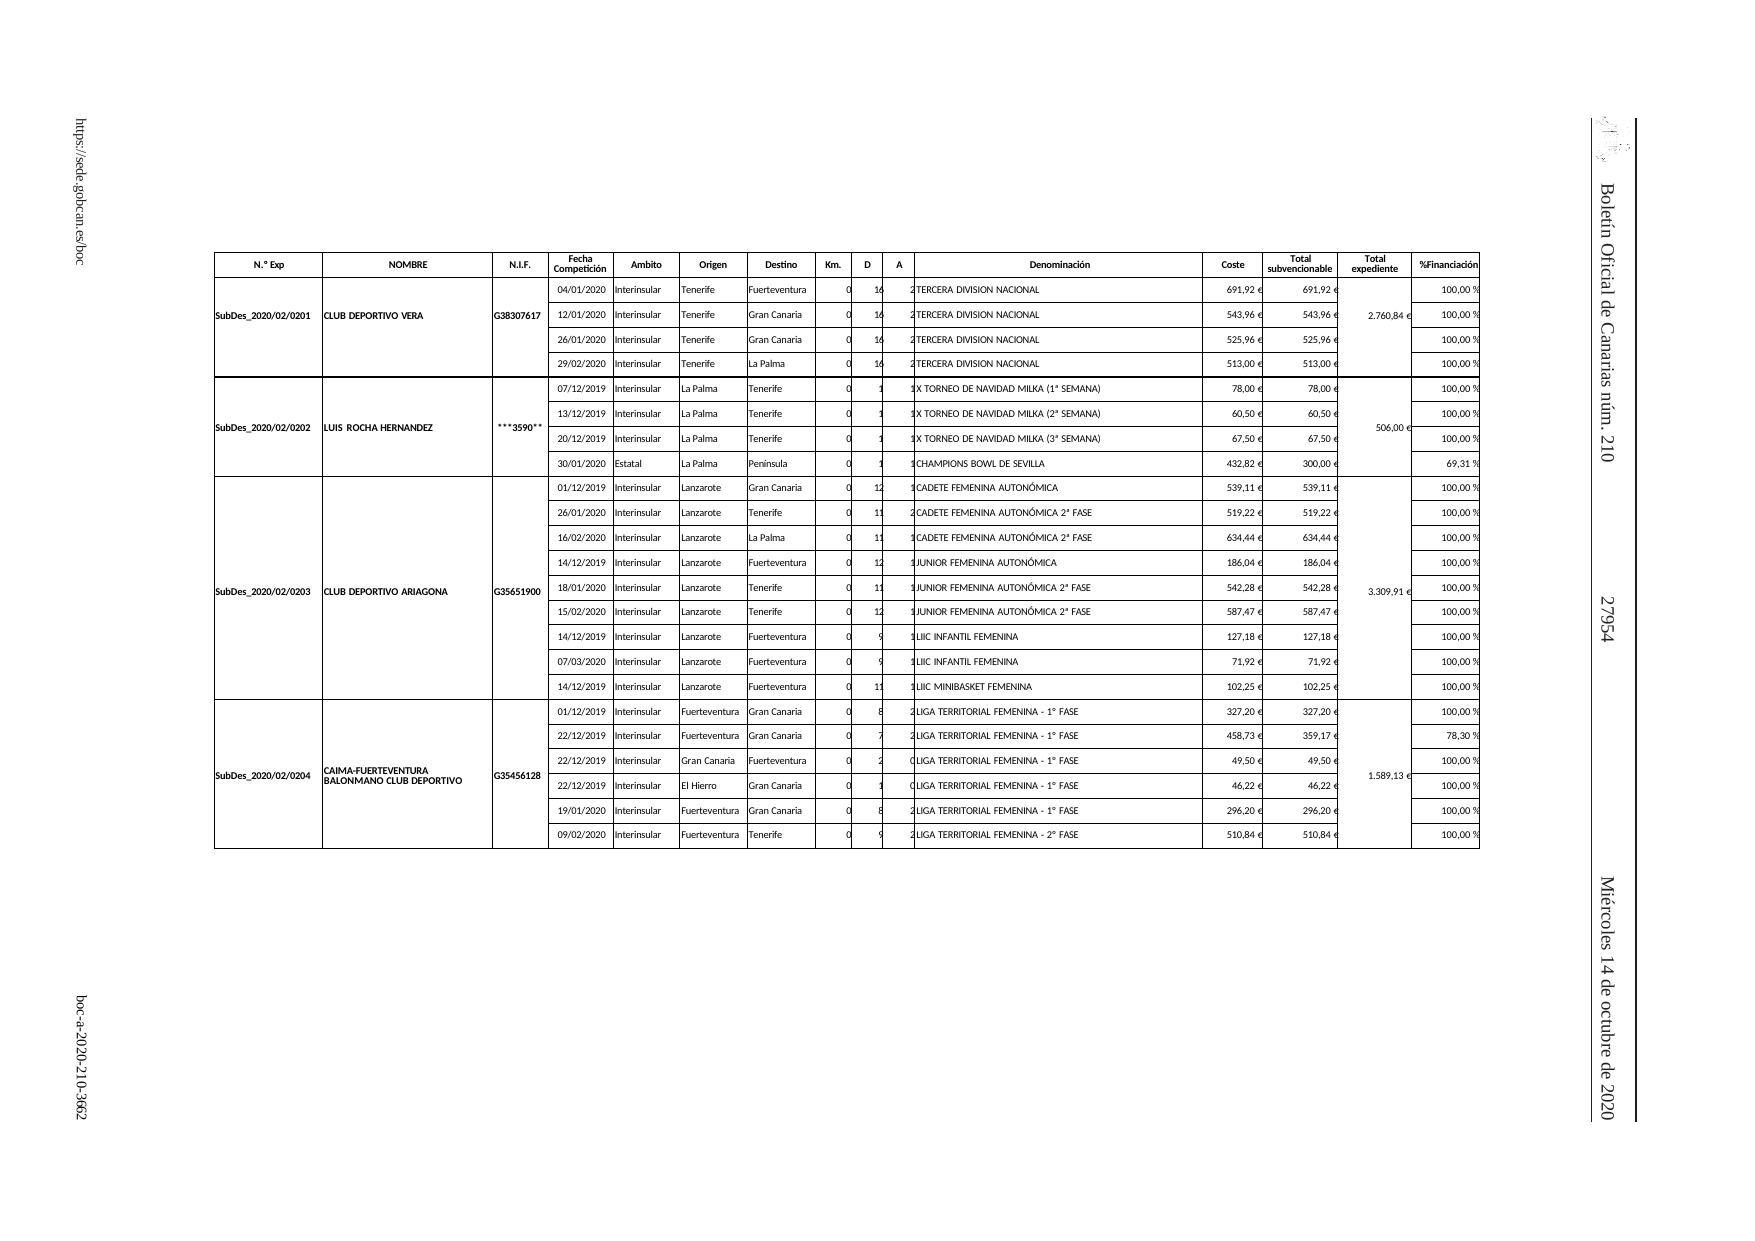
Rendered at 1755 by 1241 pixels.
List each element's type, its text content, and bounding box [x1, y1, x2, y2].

table_cell 9 [852, 824, 882, 847]
table_cell 100,00 % [1412, 303, 1479, 327]
table_cell 2 [883, 824, 914, 847]
table_cell 0 [816, 799, 851, 823]
table_cell TERCERA DIVISION NACIONAL [915, 278, 1202, 302]
table_cell 01/12/2019 [549, 700, 613, 723]
table_cell Interinsular [614, 774, 679, 798]
table_cell Gran Canaria [748, 700, 815, 723]
table_cell 1 [883, 576, 914, 599]
table_cell Tenerife [748, 576, 815, 599]
table_cell Lanzarote [680, 526, 747, 550]
table_cell Interinsular [614, 353, 679, 376]
table_cell TERCERA DIVISION NACIONAL [915, 328, 1202, 352]
table_cell 100,00 % [1412, 402, 1479, 426]
table_cell Gran Canaria [748, 477, 815, 500]
table_cell Lanzarote [680, 501, 747, 525]
table_cell Interinsular [614, 278, 679, 302]
table_cell LIIC INFANTIL FEMENINA [915, 625, 1202, 649]
table_cell 71,92 € [1263, 650, 1337, 674]
table_header A [883, 253, 914, 277]
table_cell Tenerife [680, 278, 747, 302]
text Miércoles 14 de octubre de 2020 [1598, 876, 1618, 1124]
table_cell 9 [852, 625, 882, 649]
table_cell 67,50 € [1263, 427, 1337, 451]
table_cell Tenerife [748, 601, 815, 624]
table_cell JUNIOR FEMENINA AUTONÓMICA 2ª FASE [915, 601, 1202, 624]
table_cell 16/02/2020 [549, 526, 613, 550]
table_cell 0 [816, 725, 851, 748]
table_cell Gran Canaria [748, 725, 815, 748]
table_cell SubDes_2020/02/0204 [215, 700, 322, 847]
table_cell Lanzarote [680, 625, 747, 649]
table_cell 69,31 % [1412, 452, 1479, 476]
table_header Coste [1203, 253, 1262, 277]
table_cell 539,11 € [1263, 477, 1337, 500]
table_cell 100,00 % [1412, 749, 1479, 773]
table_cell CADETE FEMENINA AUTONÓMICA 2ª FASE [915, 526, 1202, 550]
table_cell Interinsular [614, 601, 679, 624]
table_cell 07/12/2019 [549, 378, 613, 401]
table_cell G35456128 [493, 700, 548, 847]
table_cell La Palma [680, 402, 747, 426]
table_cell 29/02/2020 [549, 353, 613, 376]
table_cell 0 [883, 774, 914, 798]
table_cell CHAMPIONS BOWL DE SEVILLA [915, 452, 1202, 476]
table_cell 519,22 € [1263, 501, 1337, 525]
table_header Origen [680, 253, 747, 277]
table_cell 1 [883, 625, 914, 649]
table_cell X TORNEO DE NAVIDAD MILKA (2ª SEMANA) [915, 402, 1202, 426]
table_cell 0 [816, 452, 851, 476]
table_cell Gran Canaria [748, 799, 815, 823]
table_cell La Palma [680, 427, 747, 451]
table_cell 16 [852, 353, 882, 376]
table_cell 49,50 € [1263, 749, 1337, 773]
table_cell 1 [852, 774, 882, 798]
table_cell 1 [883, 650, 914, 674]
table_cell 11 [852, 576, 882, 599]
table_cell SubDes_2020/02/0202 [215, 378, 322, 476]
table_cell Lanzarote [680, 576, 747, 599]
table_cell Interinsular [614, 526, 679, 550]
table_cell 0 [816, 700, 851, 723]
table_cell 78,30 % [1412, 725, 1479, 748]
table_cell 0 [816, 353, 851, 376]
table_cell 100,00 % [1412, 700, 1479, 723]
table_cell El Hierro [680, 774, 747, 798]
table_cell 13/12/2019 [549, 402, 613, 426]
table_cell 8 [852, 700, 882, 723]
table_cell 15/02/2020 [549, 601, 613, 624]
table_cell Interinsular [614, 576, 679, 599]
table_cell Interinsular [614, 675, 679, 699]
table_cell 0 [816, 427, 851, 451]
table_cell 1 [852, 378, 882, 401]
table_cell Tenerife [748, 501, 815, 525]
table_cell SubDes_2020/02/0201 [215, 278, 322, 376]
table_cell 100,00 % [1412, 378, 1479, 401]
table_cell CLUB DEPORTIVO VERA [323, 278, 492, 376]
table_cell 09/02/2020 [549, 824, 613, 847]
table_cell 2 [883, 353, 914, 376]
table_cell Gran Canaria [748, 328, 815, 352]
table_cell 0 [816, 378, 851, 401]
table_cell La Palma [748, 526, 815, 550]
table_cell 1 [852, 402, 882, 426]
table_cell 8 [852, 799, 882, 823]
table_cell 300,00 € [1263, 452, 1337, 476]
table_cell 1 [883, 378, 914, 401]
table_cell 16 [852, 278, 882, 302]
table_cell 30/01/2020 [549, 452, 613, 476]
table_cell Fuerteventura [680, 725, 747, 748]
table_cell Interinsular [614, 749, 679, 773]
table_cell 0 [816, 278, 851, 302]
table_cell 1 [883, 601, 914, 624]
table_cell SubDes_2020/02/0203 [215, 477, 322, 699]
table_cell 19/01/2020 [549, 799, 613, 823]
table_cell 458,73 € [1203, 725, 1262, 748]
table_cell 26/01/2020 [549, 328, 613, 352]
table_cell 691,92 € [1203, 278, 1262, 302]
table_cell 513,00 € [1203, 353, 1262, 376]
table_cell Interinsular [614, 303, 679, 327]
table_cell 49,50 € [1203, 749, 1262, 773]
table_cell Tenerife [748, 427, 815, 451]
table_cell 525,96 € [1203, 328, 1262, 352]
table_cell 11 [852, 526, 882, 550]
table_cell 11 [852, 675, 882, 699]
table_cell Interinsular [614, 402, 679, 426]
table_header Total subvencionable [1263, 253, 1337, 277]
table_cell 2 [883, 700, 914, 723]
table_cell 9 [852, 650, 882, 674]
table_cell 2 [852, 749, 882, 773]
table_header Km. [816, 253, 851, 277]
table_cell Interinsular [614, 799, 679, 823]
table_cell 100,00 % [1412, 774, 1479, 798]
table_cell 513,00 € [1263, 353, 1337, 376]
table_cell 102,25 € [1203, 675, 1262, 699]
table_cell Fuerteventura [680, 799, 747, 823]
table_cell 22/12/2019 [549, 774, 613, 798]
table_cell Tenerife [680, 353, 747, 376]
table_cell 12 [852, 551, 882, 575]
text https://sede.gobcan.es/boc [73, 118, 90, 273]
table_cell 2 [883, 501, 914, 525]
table_cell 0 [816, 551, 851, 575]
table_cell 296,20 € [1263, 799, 1337, 823]
table_cell 2 [883, 278, 914, 302]
table_cell 11 [852, 501, 882, 525]
table_cell 0 [816, 328, 851, 352]
table_cell 525,96 € [1263, 328, 1337, 352]
table_cell 100,00 % [1412, 477, 1479, 500]
table_cell La Palma [680, 378, 747, 401]
table_cell LIGA TERRITORIAL FEMENINA ‐ 1º FASE [915, 774, 1202, 798]
table_cell 12/01/2020 [549, 303, 613, 327]
table_cell La Palma [680, 452, 747, 476]
table_cell 327,20 € [1203, 700, 1262, 723]
table_cell 100,00 % [1412, 526, 1479, 550]
table_cell 16 [852, 303, 882, 327]
table_cell Tenerife [748, 824, 815, 847]
table_cell Interinsular [614, 378, 679, 401]
table_cell 0 [816, 477, 851, 500]
table_cell 60,50 € [1203, 402, 1262, 426]
table_cell Interinsular [614, 625, 679, 649]
table_header Ambito [614, 253, 679, 277]
table_cell 100,00 % [1412, 278, 1479, 302]
table_cell Tenerife [748, 402, 815, 426]
table_cell 0 [816, 675, 851, 699]
table_cell Interinsular [614, 725, 679, 748]
table_cell 127,18 € [1203, 625, 1262, 649]
table_cell CLUB DEPORTIVO ARIAGONA [323, 477, 492, 699]
table_cell ***3590** [493, 378, 548, 476]
table_cell 1 [852, 452, 882, 476]
table_cell 127,18 € [1263, 625, 1337, 649]
table_cell 0 [816, 650, 851, 674]
table_header Destino [748, 253, 815, 277]
table_cell 634,44 € [1263, 526, 1337, 550]
table_cell 22/12/2019 [549, 725, 613, 748]
table_cell 1 [883, 452, 914, 476]
table_cell 100,00 % [1412, 328, 1479, 352]
table_cell Tenerife [680, 303, 747, 327]
table_cell 1 [883, 402, 914, 426]
table_cell CAIMA-FUERTEVENTURA BALONMANO CLUB DEPORTIVO [323, 700, 492, 847]
table_cell 1.589,13 € [1338, 700, 1411, 847]
table_cell 12 [852, 601, 882, 624]
table_cell Gran Canaria [748, 303, 815, 327]
table_cell Fuerteventura [680, 700, 747, 723]
table_cell Interinsular [614, 700, 679, 723]
table_cell 2 [883, 303, 914, 327]
table_cell 0 [883, 749, 914, 773]
table_cell 327,20 € [1263, 700, 1337, 723]
table_cell Lanzarote [680, 675, 747, 699]
table_cell 7 [852, 725, 882, 748]
table_cell 587,47 € [1203, 601, 1262, 624]
table_cell Interinsular [614, 650, 679, 674]
table_cell 539,11 € [1203, 477, 1262, 500]
table_cell 2 [883, 799, 914, 823]
table_cell La Palma [748, 353, 815, 376]
table_header D [852, 253, 882, 277]
table_cell 1 [883, 675, 914, 699]
table_cell 1 [883, 551, 914, 575]
table_cell 1 [852, 427, 882, 451]
table_header Total expediente [1338, 253, 1411, 277]
table_cell Estatal [614, 452, 679, 476]
table_cell Interinsular [614, 427, 679, 451]
table_cell LUIS ROCHA HERNANDEZ [323, 378, 492, 476]
table_cell 519,22 € [1203, 501, 1262, 525]
table_cell TERCERA DIVISION NACIONAL [915, 353, 1202, 376]
table_cell Lanzarote [680, 601, 747, 624]
table_cell LIGA TERRITORIAL FEMENINA ‐ 1º FASE [915, 725, 1202, 748]
table_cell 691,92 € [1263, 278, 1337, 302]
table_cell G38307617 [493, 278, 548, 376]
table_cell Fuerteventura [748, 650, 815, 674]
table_header N.I.F. [493, 253, 548, 277]
table_cell LIGA TERRITORIAL FEMENINA ‐ 1º FASE [915, 749, 1202, 773]
table_cell 0 [816, 402, 851, 426]
table_cell 1 [883, 477, 914, 500]
table_cell 67,50 € [1203, 427, 1262, 451]
table_cell 22/12/2019 [549, 749, 613, 773]
table_cell Lanzarote [680, 477, 747, 500]
table_cell 78,00 € [1203, 378, 1262, 401]
table_cell 432,82 € [1203, 452, 1262, 476]
table_cell 0 [816, 526, 851, 550]
table_cell 14/12/2019 [549, 551, 613, 575]
table_cell 186,04 € [1203, 551, 1262, 575]
table_cell 78,00 € [1263, 378, 1337, 401]
table_cell 100,00 % [1412, 353, 1479, 376]
table_cell 0 [816, 824, 851, 847]
table_cell 543,96 € [1263, 303, 1337, 327]
table_cell 18/01/2020 [549, 576, 613, 599]
text 27954 [1598, 597, 1618, 646]
table_cell Interinsular [614, 824, 679, 847]
table_cell Interinsular [614, 501, 679, 525]
table_cell 100,00 % [1412, 824, 1479, 847]
table_cell 100,00 % [1412, 576, 1479, 599]
table_cell JUNIOR FEMENINA AUTONÓMICA [915, 551, 1202, 575]
table_cell 296,20 € [1203, 799, 1262, 823]
table_cell Gran Canaria [680, 749, 747, 773]
table_cell 71,92 € [1203, 650, 1262, 674]
table_cell Península [748, 452, 815, 476]
table_cell G35651900 [493, 477, 548, 699]
table_cell Fuerteventura [748, 625, 815, 649]
table_cell 186,04 € [1263, 551, 1337, 575]
table_cell 60,50 € [1263, 402, 1337, 426]
table_cell 07/03/2020 [549, 650, 613, 674]
table_cell 100,00 % [1412, 501, 1479, 525]
table_cell 01/12/2019 [549, 477, 613, 500]
table_cell JUNIOR FEMENINA AUTONÓMICA 2ª FASE [915, 576, 1202, 599]
table_cell 587,47 € [1263, 601, 1337, 624]
table_cell 12 [852, 477, 882, 500]
table_header Fecha Competición [549, 253, 613, 277]
table_cell 100,00 % [1412, 551, 1479, 575]
table_cell Gran Canaria [748, 774, 815, 798]
table_cell Lanzarote [680, 650, 747, 674]
table_cell 0 [816, 625, 851, 649]
table_cell 542,28 € [1203, 576, 1262, 599]
table_cell Lanzarote [680, 551, 747, 575]
table_cell 1 [883, 427, 914, 451]
table_cell 2 [883, 725, 914, 748]
table_cell 0 [816, 774, 851, 798]
table_cell 0 [816, 749, 851, 773]
table_cell 0 [816, 601, 851, 624]
table_cell Tenerife [680, 328, 747, 352]
table_cell 1 [883, 526, 914, 550]
table_cell 0 [816, 303, 851, 327]
table_cell Tenerife [748, 378, 815, 401]
table_cell 46,22 € [1263, 774, 1337, 798]
table_cell 100,00 % [1412, 799, 1479, 823]
table_cell LIGA TERRITORIAL FEMENINA ‐ 1º FASE [915, 700, 1202, 723]
table_cell 20/12/2019 [549, 427, 613, 451]
table_header NOMBRE [323, 253, 492, 277]
table_cell 14/12/2019 [549, 625, 613, 649]
table_cell Fuerteventura [748, 749, 815, 773]
table_cell 100,00 % [1412, 625, 1479, 649]
table_cell Fuerteventura [748, 675, 815, 699]
table_cell TERCERA DIVISION NACIONAL [915, 303, 1202, 327]
table_cell 510,84 € [1263, 824, 1337, 847]
table_header N.º Exp [215, 253, 322, 277]
table_cell 634,44 € [1203, 526, 1262, 550]
table_cell 46,22 € [1203, 774, 1262, 798]
table_cell Fuerteventura [748, 551, 815, 575]
table_cell Interinsular [614, 477, 679, 500]
text boc-a-2020-210-3662 [74, 995, 91, 1124]
table_cell Fuerteventura [680, 824, 747, 847]
table_cell 102,25 € [1263, 675, 1337, 699]
table_cell 26/01/2020 [549, 501, 613, 525]
table_header Denominación [915, 253, 1202, 277]
table_cell 510,84 € [1203, 824, 1262, 847]
table_cell Fuerteventura [748, 278, 815, 302]
table_cell 542,28 € [1263, 576, 1337, 599]
table_cell Interinsular [614, 551, 679, 575]
table_cell CADETE FEMENINA AUTONÓMICA 2ª FASE [915, 501, 1202, 525]
table_cell 100,00 % [1412, 675, 1479, 699]
table_cell 16 [852, 328, 882, 352]
table_cell LIIC INFANTIL FEMENINA [915, 650, 1202, 674]
table_cell 2.760,84 € [1338, 278, 1411, 376]
table_cell 359,17 € [1263, 725, 1337, 748]
table_cell 14/12/2019 [549, 675, 613, 699]
table_cell 0 [816, 576, 851, 599]
table_header %Financiación [1412, 253, 1479, 277]
text Boletín Oficial de Canarias núm. 210 [1598, 183, 1618, 464]
table_cell 0 [816, 501, 851, 525]
table_cell LIIC MINIBASKET FEMENINA [915, 675, 1202, 699]
table_cell CADETE FEMENINA AUTONÓMICA [915, 477, 1202, 500]
table_cell 543,96 € [1203, 303, 1262, 327]
table_cell 3.309,91 € [1338, 477, 1411, 699]
table_cell 506,00 € [1338, 378, 1411, 476]
table_cell LIGA TERRITORIAL FEMENINA ‐ 1º FASE [915, 799, 1202, 823]
table_cell 04/01/2020 [549, 278, 613, 302]
table_cell 100,00 % [1412, 601, 1479, 624]
table_cell X TORNEO DE NAVIDAD MILKA (3ª SEMANA) [915, 427, 1202, 451]
table_cell 100,00 % [1412, 650, 1479, 674]
table_cell 2 [883, 328, 914, 352]
table_cell Interinsular [614, 328, 679, 352]
table_cell 100,00 % [1412, 427, 1479, 451]
table_cell LIGA TERRITORIAL FEMENINA ‐ 2º FASE [915, 824, 1202, 847]
table_cell X TORNEO DE NAVIDAD MILKA (1ª SEMANA) [915, 378, 1202, 401]
